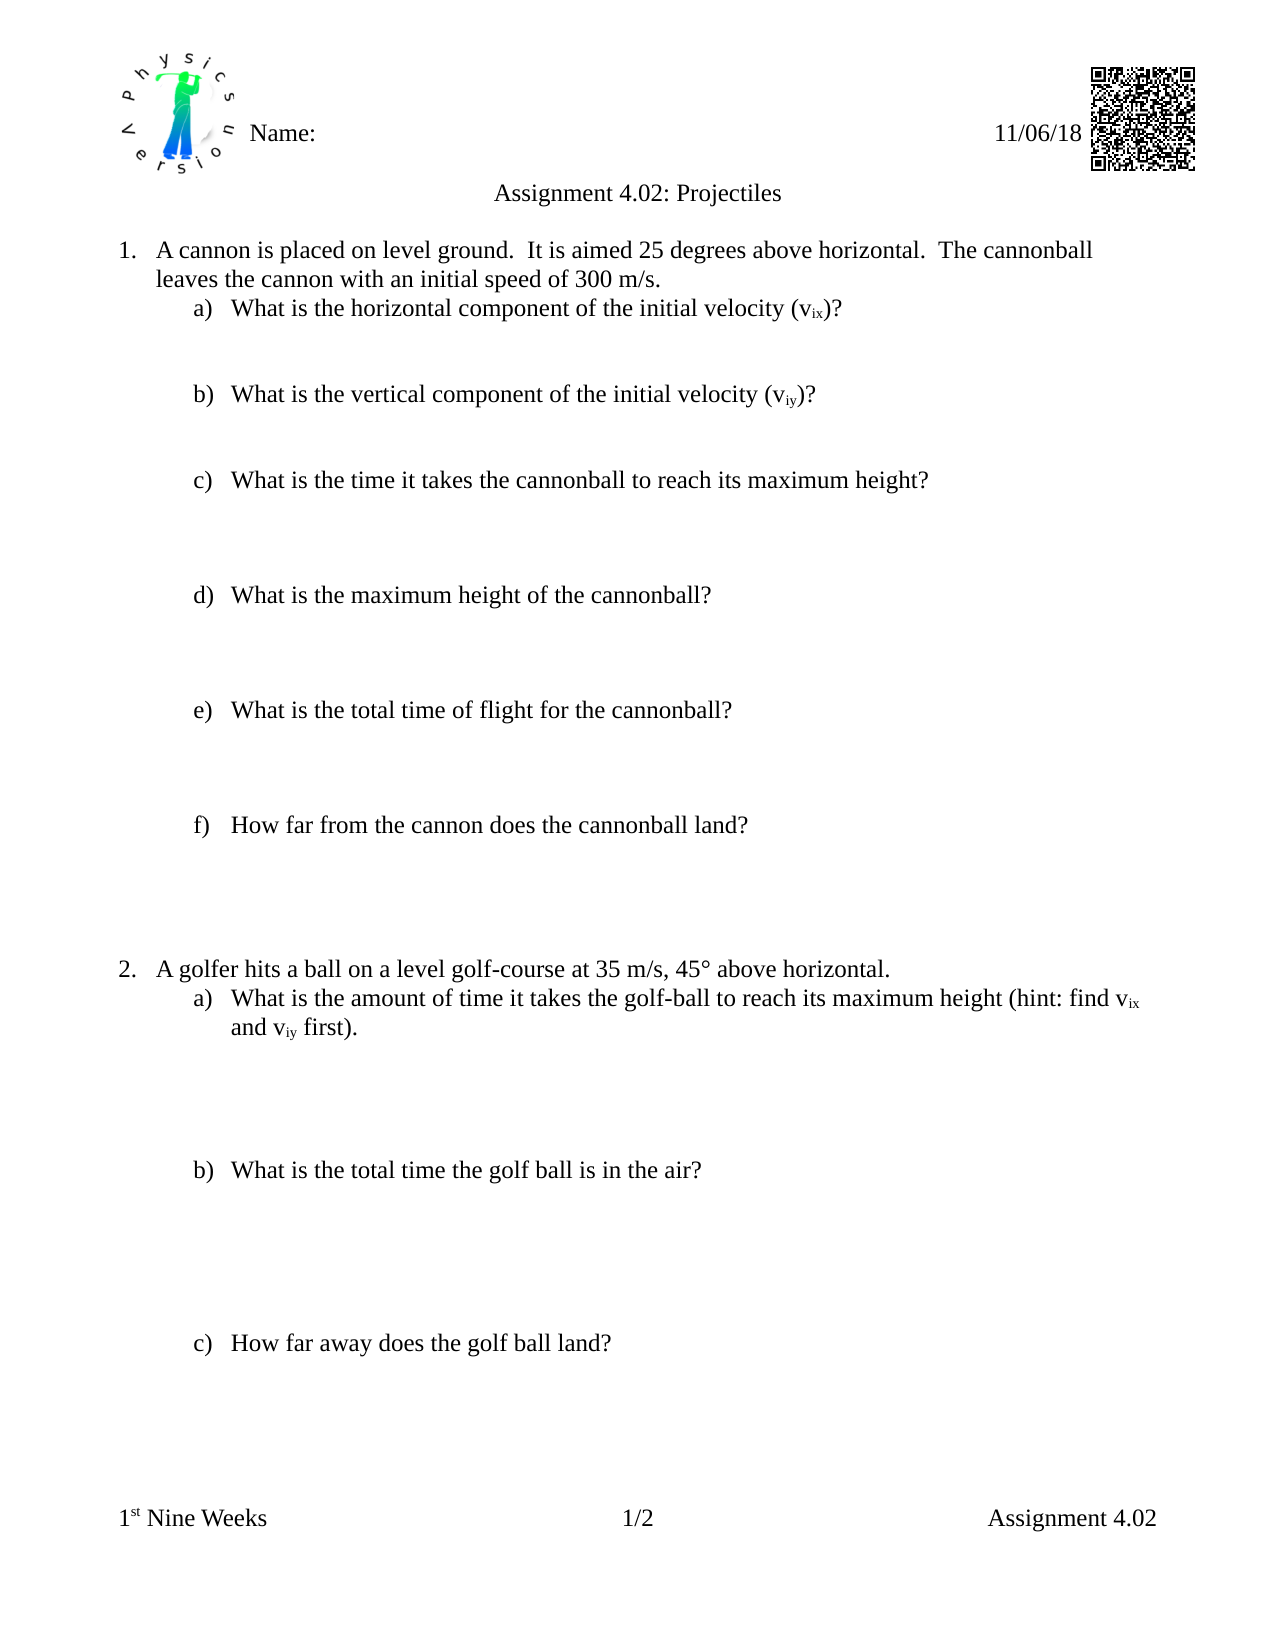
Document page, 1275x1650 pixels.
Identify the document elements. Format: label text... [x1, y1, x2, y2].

list What is the amount of time it takes the golf-ball to reach its maximum height (hint: find vix and viy first). [193, 983, 1157, 1041]
list What is the horizontal component of the initial velocity (vix)? [193, 293, 1157, 322]
text Assignment 4.02: Projectiles [118, 176, 1157, 207]
list How far away does the golf ball land? [193, 1328, 1157, 1357]
list How far from the cannon does the cannonball land? [193, 811, 1157, 839]
picture [121, 53, 235, 174]
list What is the total time of flight for the cannonball? [193, 696, 1157, 724]
list A cannon is placed on level ground. It is aimed 25 degrees above horizontal. The cannonball leaves the cannon with an initial speed of 300 m/s. [118, 236, 1157, 293]
list What is the time it takes the cannonball to reach its maximum height? [193, 466, 1157, 494]
list What is the total time the golf ball is in the air? [193, 1156, 1157, 1184]
picture [1082, 58, 1203, 179]
list What is the vertical component of the initial velocity (viy)? [193, 379, 1157, 408]
list A golfer hits a ball on a level golf-course at 35 m/s, 45° above horizontal. [118, 954, 1157, 983]
list What is the maximum height of the cannonball? [193, 581, 1157, 609]
